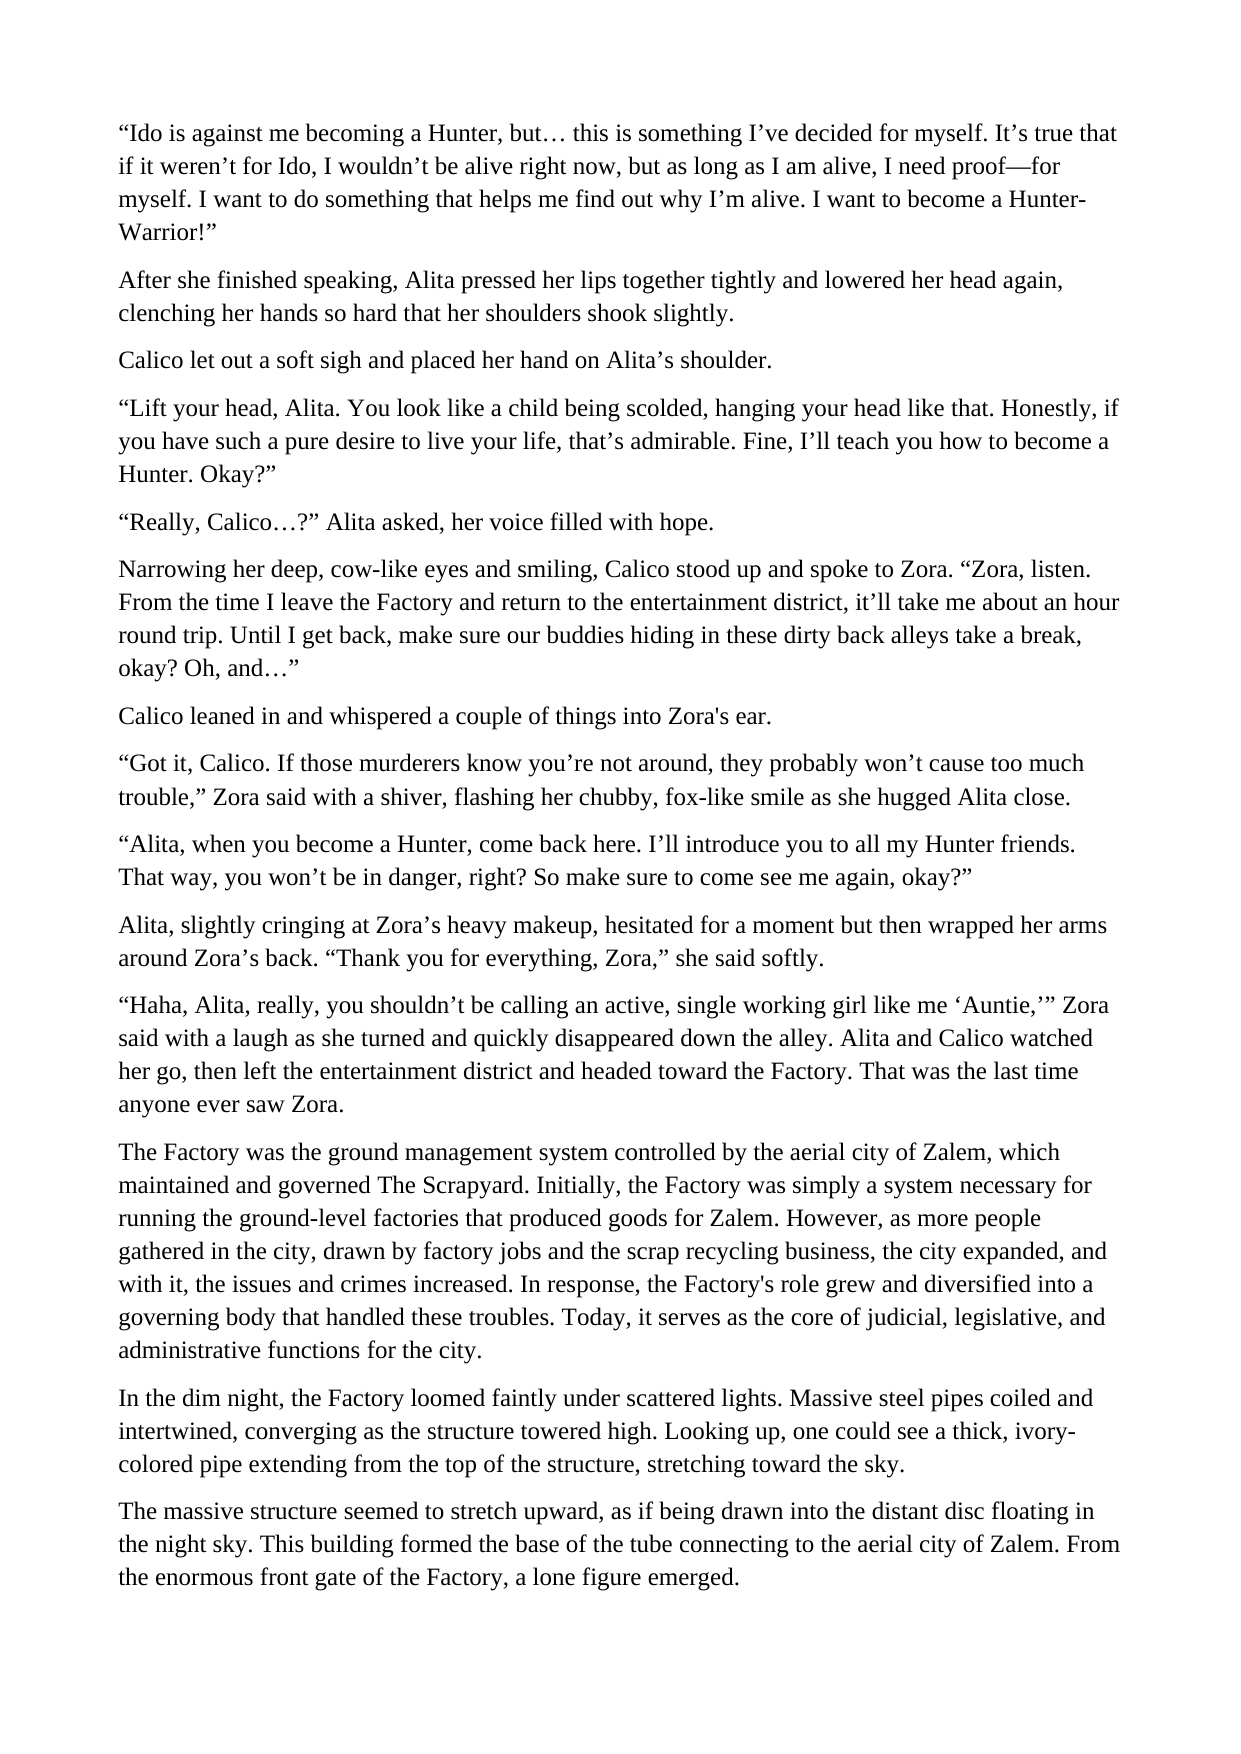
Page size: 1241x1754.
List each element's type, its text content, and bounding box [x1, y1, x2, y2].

text The massive structure seemed to stretch upward, as if being drawn into the distant disc floating in the night sky. This building formed the base of the tube connecting to the aerial city of Zalem. From the enormous front gate of the Factory, a lone figure emerged. [118, 1496, 1122, 1591]
text Alita, slightly cringing at Zora’s heavy makeup, hesitated for a moment but then wrapped her arms around Zora’s back. “Thank you for everything, Zora,” she said softly. [118, 910, 1122, 972]
text In the dim night, the Factory loomed faintly under scattered lights. Massive steel pipes coiled and intertwined, converging as the structure towered high. Looking up, one could see a thick, ivory-colored pipe extending from the top of the structure, stretching toward the sky. [118, 1383, 1122, 1478]
text Narrowing her deep, cow-like eyes and smiling, Calico stood up and spoke to Zora. “Zora, listen. From the time I leave the Factory and return to the entertainment district, it’ll take me about an hour round trip. Until I get back, make sure our buddies hiding in these dirty back alleys take a break, okay? Oh, and…” [118, 554, 1122, 682]
text The Factory was the ground management system controlled by the aerial city of Zalem, which maintained and governed The Scrapyard. Initially, the Factory was simply a system necessary for running the ground-level factories that produced goods for Zalem. However, as more people gathered in the city, drawn by factory jobs and the scrap recycling business, the city expanded, and with it, the issues and crimes increased. In response, the Factory's role grew and diversified into a governing body that handled these troubles. Today, it serves as the core of judicial, legislative, and administrative functions for the city. [118, 1137, 1122, 1364]
text “Got it, Calico. If those murderers know you’re not around, they probably won’t cause too much trouble,” Zora said with a shiver, flashing her chubby, fox-like smile as she hugged Alita close. [118, 748, 1122, 810]
text Calico let out a soft sigh and placed her hand on Alita’s shoulder. [118, 345, 1122, 374]
text “Really, Calico…?” Alita asked, her voice filled with hope. [118, 507, 1122, 535]
text “Alita, when you become a Hunter, come back here. I’ll introduce you to all my Hunter friends. That way, you won’t be in danger, right? So make sure to come see me again, okay?” [118, 829, 1122, 891]
text “Ido is against me becoming a Hunter, but… this is something I’ve decided for myself. It’s true that if it weren’t for Ido, I wouldn’t be alive right now, but as long as I am alive, I need proof—for myself. I want to do something that helps me find out why I’m alive. I want to become a Hunter-Warrior!” [118, 118, 1122, 246]
text After she finished speaking, Alita pressed her lips together tightly and lowered her head again, clenching her hands so hard that her shoulders shook slightly. [118, 265, 1122, 327]
text “Lift your head, Alita. You look like a child being scolded, hanging your head like that. Honestly, if you have such a pure desire to live your life, that’s admirable. Fine, I’ll teach you how to become a Hunter. Okay?” [118, 393, 1122, 488]
text Calico leaned in and whispered a couple of things into Zora's ear. [118, 701, 1122, 730]
text “Haha, Alita, really, you shouldn’t be calling an active, single working girl like me ‘Auntie,’” Zora said with a laugh as she turned and quickly disappeared down the alley. Alita and Calico watched her go, then left the entertainment district and headed toward the Factory. That was the last time anyone ever saw Zora. [118, 990, 1122, 1118]
